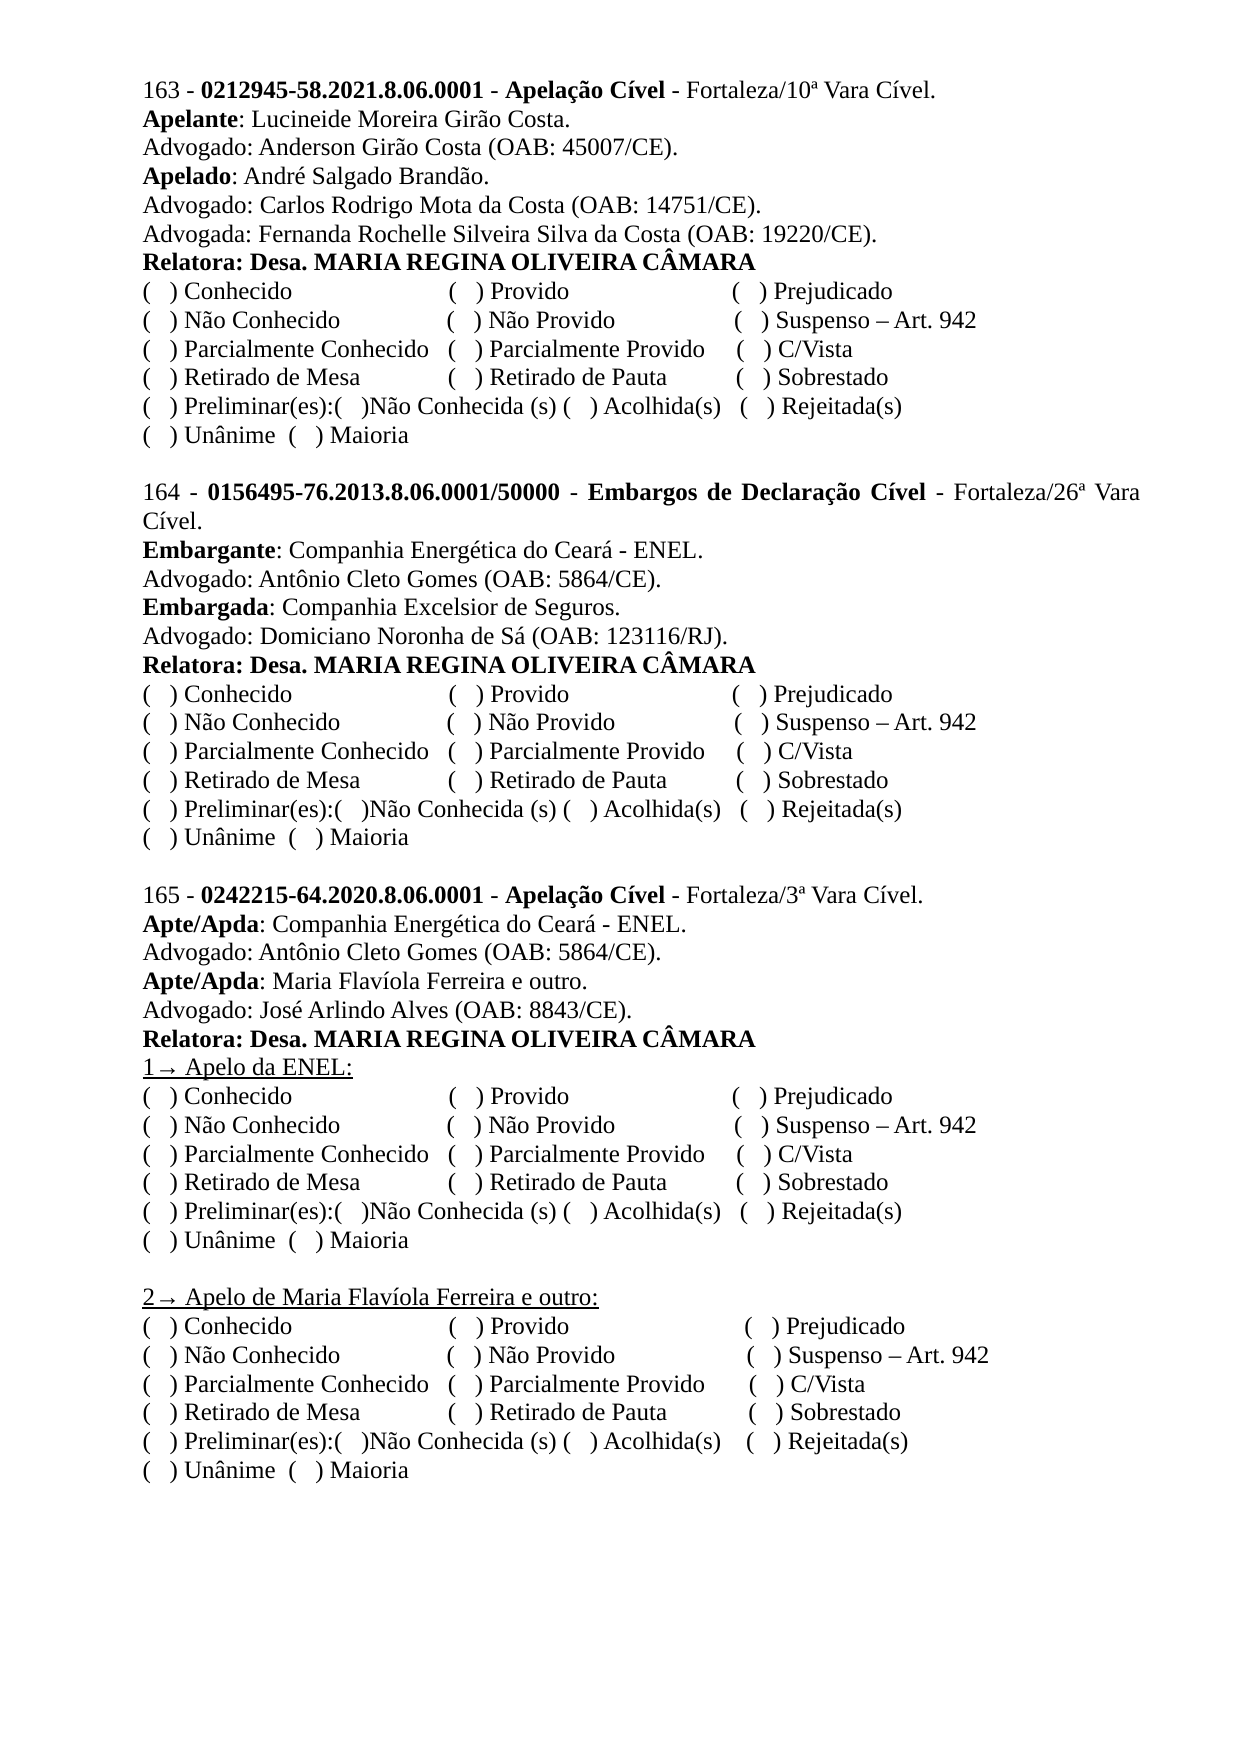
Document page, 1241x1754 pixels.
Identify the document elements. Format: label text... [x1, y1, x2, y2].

text ( ) Unânime ( ) Maioria [142, 1225, 1158, 1254]
text 164 - 0156495-76.2013.8.06.0001/50000 - Embargos de Declaração Cível - Fortaleza/26ª Vara Cível. [142, 477, 1141, 535]
text ( ) Parcialmente Conhecido ( ) Parcialmente Provido ( ) C/Vista [142, 1139, 1158, 1167]
text ( ) Retirado de Mesa ( ) Retirado de Pauta ( ) Sobrestado [142, 1397, 1158, 1426]
text Relatora: Desa. MARIA REGINA OLIVEIRA CÂMARA [142, 1024, 1141, 1052]
text Advogado: José Arlindo Alves (OAB: 8843/CE). [142, 995, 1141, 1024]
text Apte/Apda: Maria Flavíola Ferreira e outro. [142, 966, 1141, 995]
text Advogado: Domiciano Noronha de Sá (OAB: 123116/RJ). [142, 621, 1141, 650]
text ( ) Não Conhecido ( ) Não Provido ( ) Suspenso – Art. 942 [142, 1110, 1158, 1139]
text Advogado: Antônio Cleto Gomes (OAB: 5864/CE). [142, 937, 1141, 966]
text 1→ Apelo da ENEL: [142, 1052, 1141, 1081]
text ( ) Parcialmente Conhecido ( ) Parcialmente Provido ( ) C/Vista [142, 334, 1158, 362]
text Advogado: Anderson Girão Costa (OAB: 45007/CE). [142, 132, 1141, 161]
text ( ) Unânime ( ) Maioria [142, 822, 1158, 851]
text Advogado: Carlos Rodrigo Mota da Costa (OAB: 14751/CE). [142, 190, 1141, 219]
text 163 - 0212945-58.2021.8.06.0001 - Apelação Cível - Fortaleza/10ª Vara Cível. [142, 75, 1141, 104]
text ( ) Preliminar(es):( )Não Conhecida (s) ( ) Acolhida(s) ( ) Rejeitada(s) [142, 391, 1158, 420]
text ( ) Conhecido ( ) Provido ( ) Prejudicado [142, 276, 1141, 305]
text ( ) Unânime ( ) Maioria [142, 1455, 1158, 1484]
text ( ) Não Conhecido ( ) Não Provido ( ) Suspenso – Art. 942 [142, 707, 1158, 736]
text 2→ Apelo de Maria Flavíola Ferreira e outro: [142, 1282, 1141, 1311]
text ( ) Preliminar(es):( )Não Conhecida (s) ( ) Acolhida(s) ( ) Rejeitada(s) [142, 794, 1158, 822]
text ( ) Preliminar(es):( )Não Conhecida (s) ( ) Acolhida(s) ( ) Rejeitada(s) [142, 1426, 1158, 1455]
text Embargante: Companhia Energética do Ceará - ENEL. [142, 535, 1141, 564]
text ( ) Parcialmente Conhecido ( ) Parcialmente Provido ( ) C/Vista [142, 1369, 1158, 1397]
text ( ) Não Conhecido ( ) Não Provido ( ) Suspenso – Art. 942 [142, 305, 1158, 334]
text Relatora: Desa. MARIA REGINA OLIVEIRA CÂMARA [142, 650, 1141, 679]
text ( ) Preliminar(es):( )Não Conhecida (s) ( ) Acolhida(s) ( ) Rejeitada(s) [142, 1196, 1158, 1225]
text ( ) Conhecido ( ) Provido ( ) Prejudicado [142, 679, 1141, 707]
text Advogada: Fernanda Rochelle Silveira Silva da Costa (OAB: 19220/CE). [142, 219, 1141, 247]
text Apelante: Lucineide Moreira Girão Costa. [142, 104, 1141, 132]
text ( ) Parcialmente Conhecido ( ) Parcialmente Provido ( ) C/Vista [142, 736, 1158, 765]
text Embargada: Companhia Excelsior de Seguros. [142, 592, 1141, 621]
text ( ) Conhecido ( ) Provido ( ) Prejudicado [142, 1311, 1141, 1340]
text ( ) Retirado de Mesa ( ) Retirado de Pauta ( ) Sobrestado [142, 765, 1158, 794]
text Apte/Apda: Companhia Energética do Ceará - ENEL. [142, 909, 1141, 937]
text ( ) Unânime ( ) Maioria [142, 420, 1158, 449]
text ( ) Retirado de Mesa ( ) Retirado de Pauta ( ) Sobrestado [142, 1167, 1158, 1196]
text Apelado: André Salgado Brandão. [142, 161, 1141, 190]
text 165 - 0242215-64.2020.8.06.0001 - Apelação Cível - Fortaleza/3ª Vara Cível. [142, 880, 1141, 909]
text ( ) Conhecido ( ) Provido ( ) Prejudicado [142, 1081, 1141, 1110]
text ( ) Não Conhecido ( ) Não Provido ( ) Suspenso – Art. 942 [142, 1340, 1158, 1369]
text ( ) Retirado de Mesa ( ) Retirado de Pauta ( ) Sobrestado [142, 362, 1158, 391]
text Advogado: Antônio Cleto Gomes (OAB: 5864/CE). [142, 564, 1141, 592]
text Relatora: Desa. MARIA REGINA OLIVEIRA CÂMARA [142, 247, 1141, 276]
